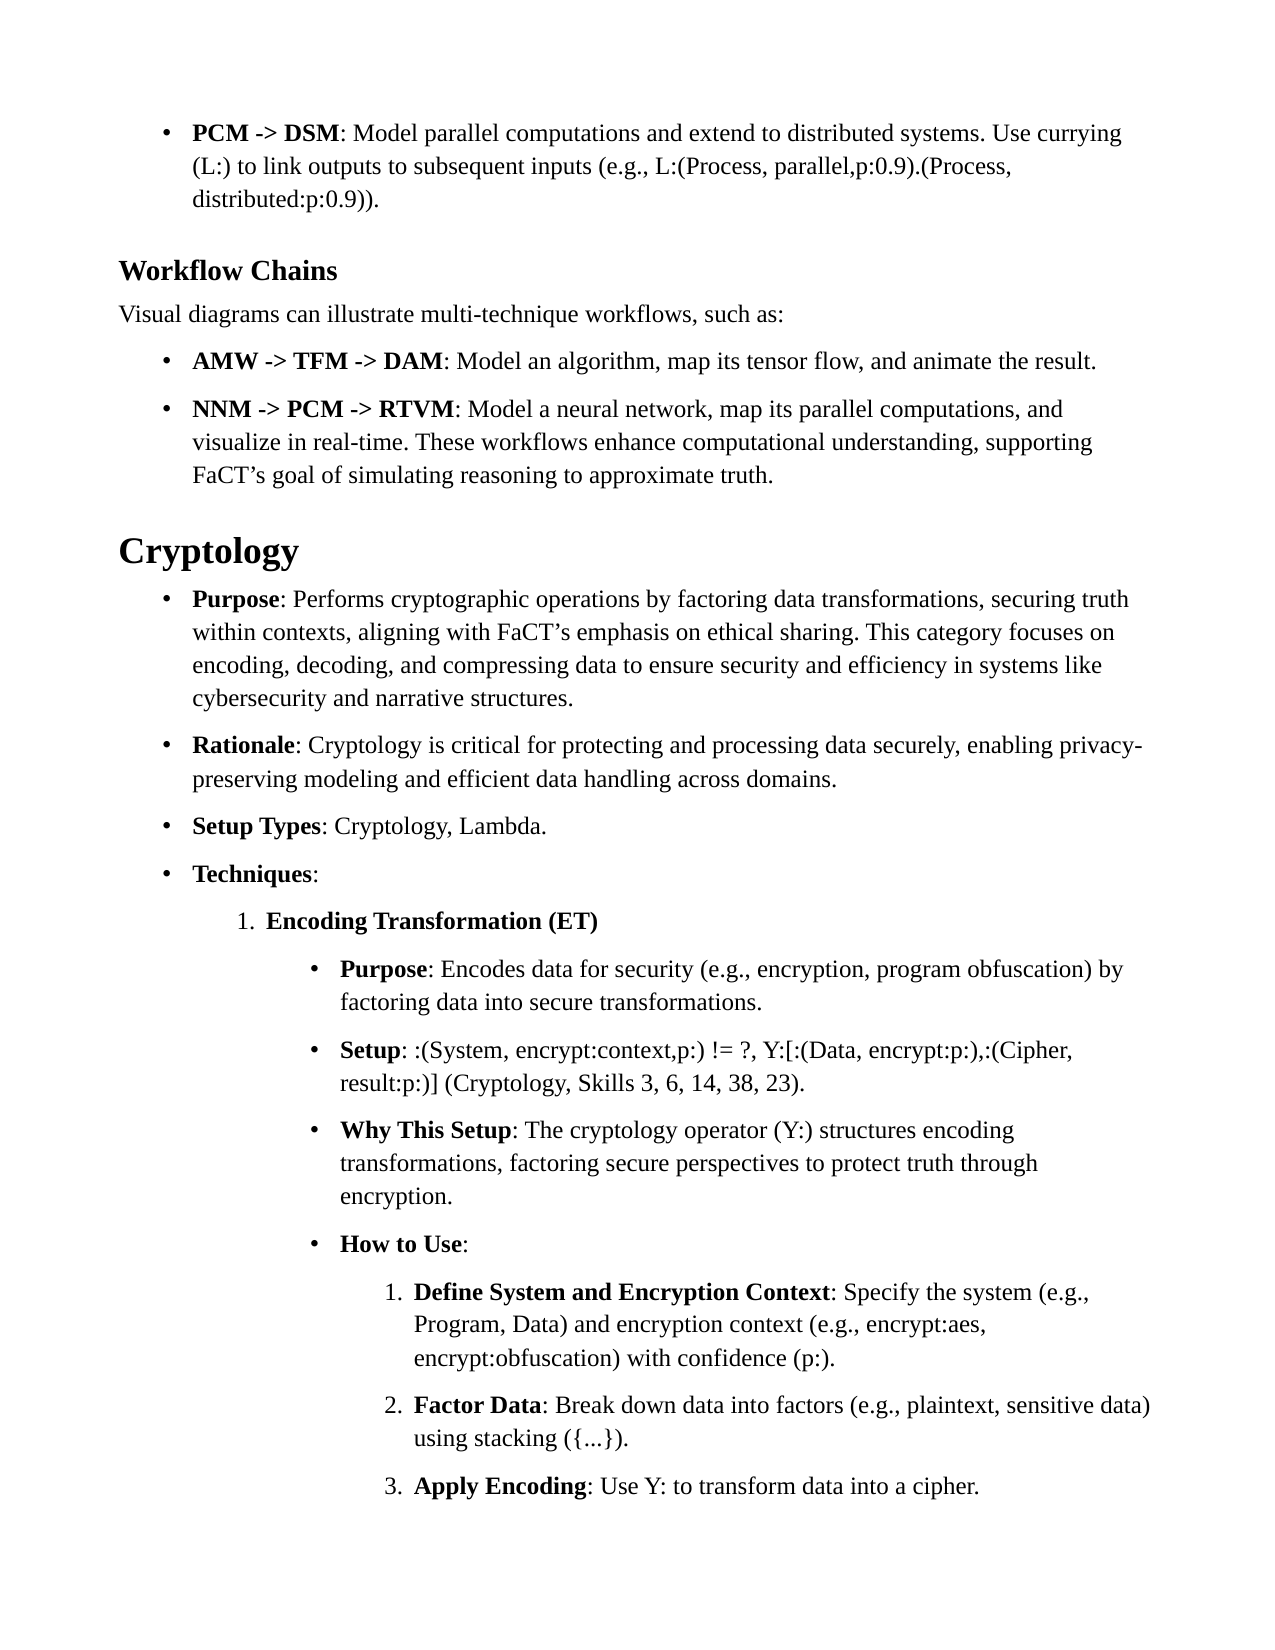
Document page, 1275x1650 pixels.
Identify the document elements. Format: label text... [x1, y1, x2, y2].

subtitle Cryptology [118, 528, 1157, 571]
list Why This Setup: The cryptology operator (Y:) structures encoding transformations, factoring secure perspectives to protect truth through encryption. [310, 1115, 1157, 1210]
list Purpose: Performs cryptographic operations by factoring data transformations, securing truth within contexts, aligning with FaCT’s emphasis on ethical sharing. This category focuses on encoding, decoding, and compressing data to ensure security and efficiency in systems like cybersecurity and narrative structures. [162, 584, 1157, 712]
list Factor Data: Break down data into factors (e.g., plaintext, sensitive data) using stacking ({...}). [384, 1390, 1157, 1452]
list Define System and Encryption Context: Specify the system (e.g., Program, Data) and encryption context (e.g., encrypt:aes, encrypt:obfuscation) with confidence (p:). [384, 1277, 1157, 1371]
text Visual diagrams can illustrate multi-technique workflows, such as: [118, 299, 1157, 327]
list Techniques: [162, 859, 1157, 888]
subtitle Workflow Chains [118, 253, 1157, 286]
list How to Use: [310, 1229, 1157, 1258]
list PCM -> DSM: Model parallel computations and extend to distributed systems. Use currying (L:) to link outputs to subsequent inputs (e.g., L:(Process, parallel,p:0.9).(Process, distributed:p:0.9)). [162, 118, 1157, 213]
list Purpose: Encodes data for security (e.g., encryption, program obfuscation) by factoring data into secure transformations. [310, 954, 1157, 1016]
list Apply Encoding: Use Y: to transform data into a cipher. [384, 1471, 1157, 1499]
list AMW -> TFM -> DAM: Model an algorithm, map its tensor flow, and animate the result. [162, 346, 1157, 375]
list Rationale: Cryptology is critical for protecting and processing data securely, enabling privacy-preserving modeling and efficient data handling across domains. [162, 731, 1157, 792]
list Setup Types: Cryptology, Lambda. [162, 811, 1157, 840]
list NNM -> PCM -> RTVM: Model a neural network, map its parallel computations, and visualize in real-time. These workflows enhance computational understanding, supporting FaCT’s goal of simulating reasoning to approximate truth. [162, 394, 1157, 489]
list Encoding Transformation (ET) [236, 906, 1157, 935]
list Setup: :(System, encrypt:context,p:) != ?, Y:[:(Data, encrypt:p:),:(Cipher, result:p:)] (Cryptology, Skills 3, 6, 14, 38, 23). [310, 1035, 1157, 1096]
